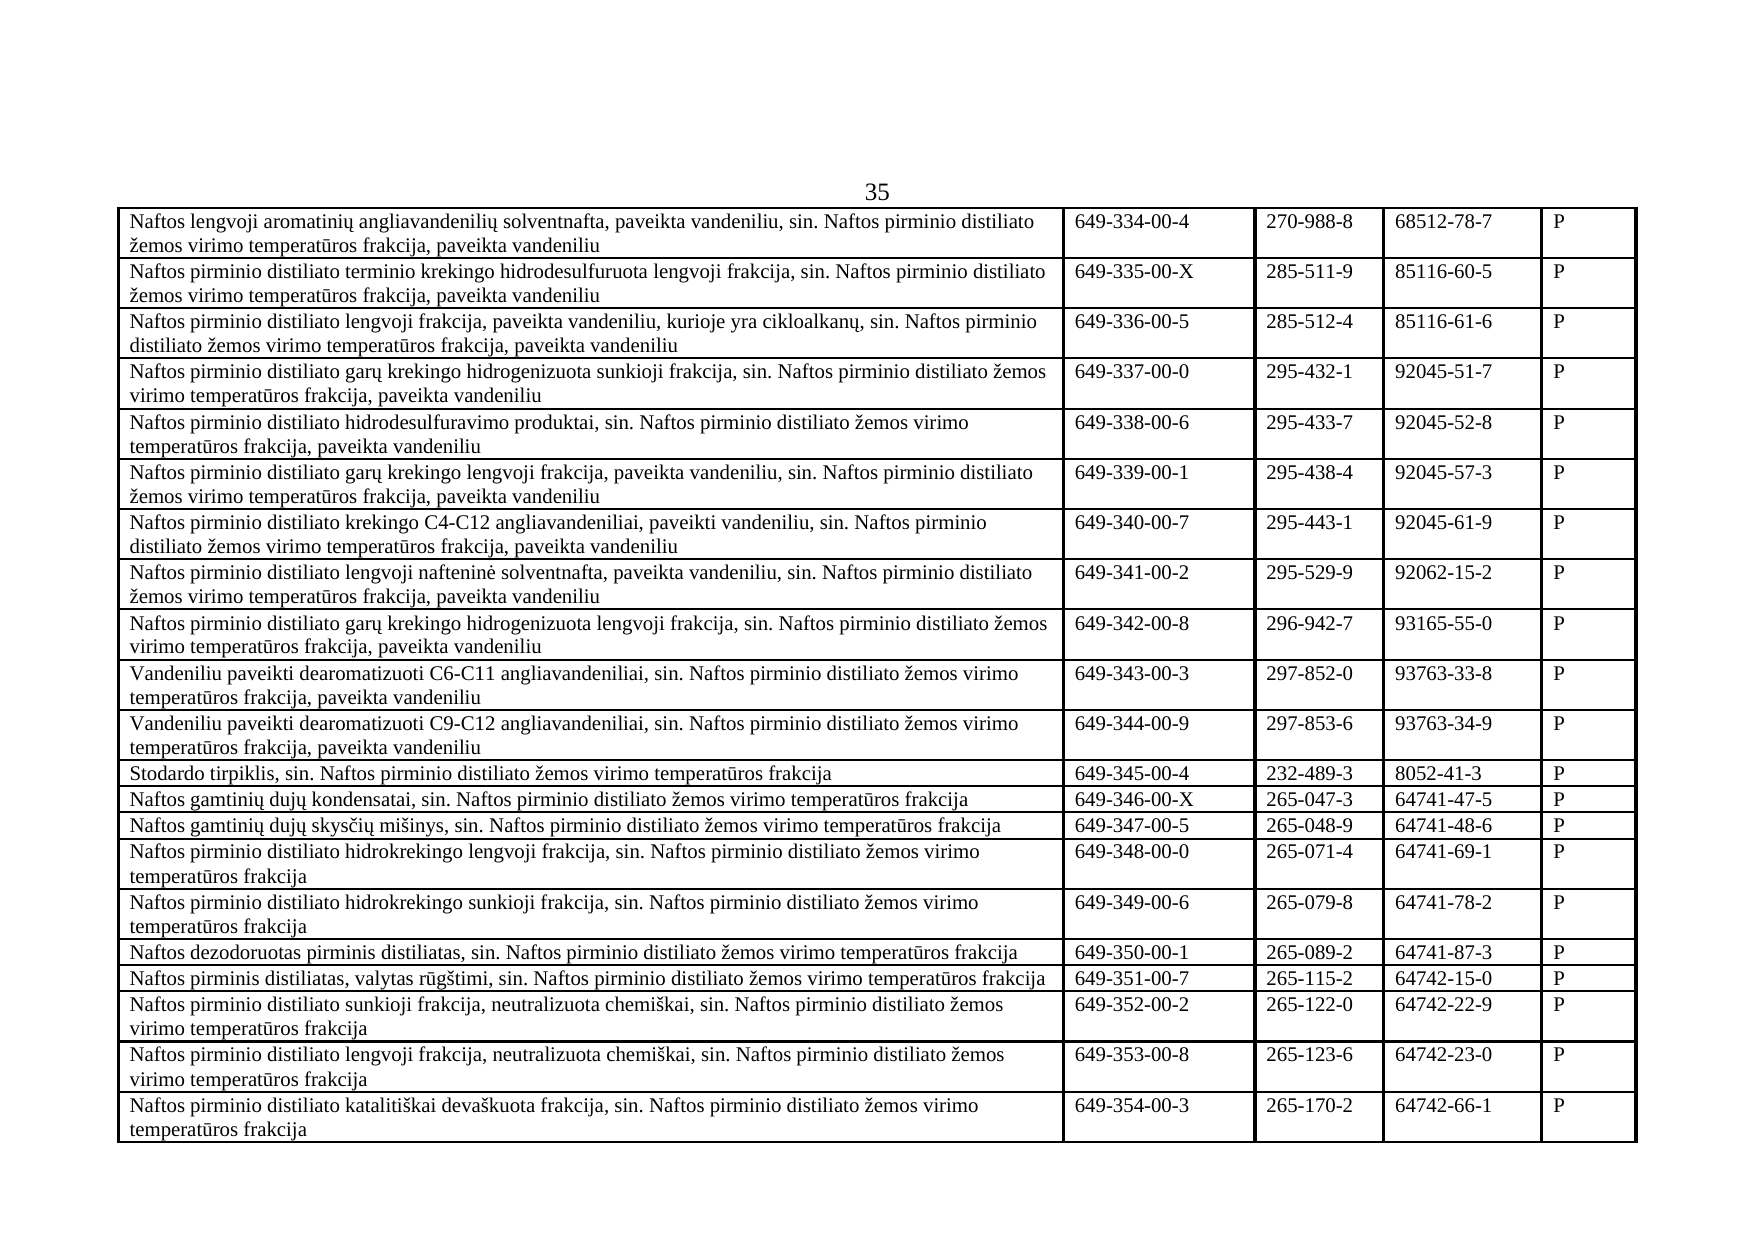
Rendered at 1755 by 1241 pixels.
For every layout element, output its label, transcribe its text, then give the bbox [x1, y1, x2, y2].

table_cell 64741-69-1 [1385, 840, 1540, 888]
table_cell 265-115-2 [1257, 966, 1382, 990]
table_cell 285-511-9 [1257, 259, 1382, 307]
table_cell 265-089-2 [1257, 940, 1382, 964]
table_cell 265-047-3 [1257, 787, 1382, 811]
table_cell 296-942-7 [1257, 610, 1382, 658]
table_cell P [1543, 761, 1634, 785]
table_cell P [1543, 890, 1634, 938]
table_cell 295-443-1 [1257, 510, 1382, 558]
table_cell Naftos pirminio distiliato garų krekingo lengvoji frakcija, paveikta vandeniliu, sin. Naftos pirminio distiliato žemos virimo temperatūros frakcija, paveikta vandeniliu [120, 460, 1062, 508]
table_cell P [1543, 940, 1634, 964]
table_cell 265-048-9 [1257, 813, 1382, 837]
table_cell 295-529-9 [1257, 560, 1382, 608]
table_cell 649-335-00-X [1065, 259, 1253, 307]
table_cell 64741-48-6 [1385, 813, 1540, 837]
table_cell 649-349-00-6 [1065, 890, 1253, 938]
table_cell Vandeniliu paveikti dearomatizuoti C6-C11 angliavandeniliai, sin. Naftos pirminio distiliato žemos virimo temperatūros frakcija, paveikta vandeniliu [120, 661, 1062, 709]
table_cell Naftos gamtinių dujų kondensatai, sin. Naftos pirminio distiliato žemos virimo temperatūros frakcija [120, 787, 1062, 811]
table_cell 85116-61-6 [1385, 309, 1540, 357]
table_cell 92045-61-9 [1385, 510, 1540, 558]
table_cell Naftos pirminio distiliato terminio krekingo hidrodesulfuruota lengvoji frakcija, sin. Naftos pirminio distiliato žemos virimo temperatūros frakcija, paveikta vandeniliu [120, 259, 1062, 307]
table_cell Naftos pirminio distiliato lengvoji frakcija, neutralizuota chemiškai, sin. Naftos pirminio distiliato žemos virimo temperatūros frakcija [120, 1043, 1062, 1091]
table_cell P [1543, 209, 1634, 257]
table_cell Naftos dezodoruotas pirminis distiliatas, sin. Naftos pirminio distiliato žemos virimo temperatūros frakcija [120, 940, 1062, 964]
table_cell 64741-87-3 [1385, 940, 1540, 964]
table_cell Naftos gamtinių dujų skysčių mišinys, sin. Naftos pirminio distiliato žemos virimo temperatūros frakcija [120, 813, 1062, 837]
table_cell 85116-60-5 [1385, 259, 1540, 307]
table_cell 295-438-4 [1257, 460, 1382, 508]
table_cell Naftos pirminio distiliato garų krekingo hidrogenizuota lengvoji frakcija, sin. Naftos pirminio distiliato žemos virimo temperatūros frakcija, paveikta vandeniliu [120, 610, 1062, 658]
table_cell 64742-23-0 [1385, 1043, 1540, 1091]
table_cell 64742-22-9 [1385, 992, 1540, 1040]
table_cell 297-853-6 [1257, 711, 1382, 759]
table_cell 265-122-0 [1257, 992, 1382, 1040]
table_cell 649-352-00-2 [1065, 992, 1253, 1040]
table_cell 64741-47-5 [1385, 787, 1540, 811]
table_cell 649-353-00-8 [1065, 1043, 1253, 1091]
table_cell 649-344-00-9 [1065, 711, 1253, 759]
table_cell 93763-34-9 [1385, 711, 1540, 759]
table_cell P [1543, 610, 1634, 658]
table_cell 649-350-00-1 [1065, 940, 1253, 964]
table_cell 649-351-00-7 [1065, 966, 1253, 990]
table_cell 649-341-00-2 [1065, 560, 1253, 608]
table_cell Naftos lengvoji aromatinių angliavandenilių solventnafta, paveikta vandeniliu, sin. Naftos pirminio distiliato žemos virimo temperatūros frakcija, paveikta vandeniliu [120, 209, 1062, 257]
table_cell P [1543, 510, 1634, 558]
table_cell 64742-15-0 [1385, 966, 1540, 990]
table_cell 93763-33-8 [1385, 661, 1540, 709]
table_cell 265-170-2 [1257, 1093, 1382, 1141]
table_cell P [1543, 661, 1634, 709]
table_cell P [1543, 966, 1634, 990]
table_cell 649-338-00-6 [1065, 410, 1253, 458]
table_cell Naftos pirminio distiliato katalitiškai devaškuota frakcija, sin. Naftos pirminio distiliato žemos virimo temperatūros frakcija [120, 1093, 1062, 1141]
table_cell P [1543, 410, 1634, 458]
table_cell Naftos pirminio distiliato lengvoji frakcija, paveikta vandeniliu, kurioje yra cikloalkanų, sin. Naftos pirminio distiliato žemos virimo temperatūros frakcija, paveikta vandeniliu [120, 309, 1062, 357]
table_cell 649-340-00-7 [1065, 510, 1253, 558]
table_cell 64742-66-1 [1385, 1093, 1540, 1141]
table_cell 92045-51-7 [1385, 359, 1540, 407]
table_cell P [1543, 992, 1634, 1040]
table_cell Naftos pirminio distiliato hidrodesulfuravimo produktai, sin. Naftos pirminio distiliato žemos virimo temperatūros frakcija, paveikta vandeniliu [120, 410, 1062, 458]
table_cell 265-123-6 [1257, 1043, 1382, 1091]
table_cell P [1543, 787, 1634, 811]
table_cell Naftos pirminio distiliato garų krekingo hidrogenizuota sunkioji frakcija, sin. Naftos pirminio distiliato žemos virimo temperatūros frakcija, paveikta vandeniliu [120, 359, 1062, 407]
table_cell 295-432-1 [1257, 359, 1382, 407]
table_cell P [1543, 460, 1634, 508]
table_cell Vandeniliu paveikti dearomatizuoti C9-C12 angliavandeniliai, sin. Naftos pirminio distiliato žemos virimo temperatūros frakcija, paveikta vandeniliu [120, 711, 1062, 759]
table_cell 92062-15-2 [1385, 560, 1540, 608]
table_cell P [1543, 1043, 1634, 1091]
table_cell 8052-41-3 [1385, 761, 1540, 785]
table_cell 64741-78-2 [1385, 890, 1540, 938]
table_cell 270-988-8 [1257, 209, 1382, 257]
table_cell 93165-55-0 [1385, 610, 1540, 658]
table_cell 649-334-00-4 [1065, 209, 1253, 257]
table_cell 649-348-00-0 [1065, 840, 1253, 888]
table_cell P [1543, 1093, 1634, 1141]
table_cell Stodardo tirpiklis, sin. Naftos pirminio distiliato žemos virimo temperatūros frakcija [120, 761, 1062, 785]
table_cell 649-354-00-3 [1065, 1093, 1253, 1141]
table_cell 649-346-00-X [1065, 787, 1253, 811]
table_cell P [1543, 259, 1634, 307]
table_cell P [1543, 359, 1634, 407]
table_cell 649-342-00-8 [1065, 610, 1253, 658]
table_cell 649-345-00-4 [1065, 761, 1253, 785]
table_cell P [1543, 813, 1634, 837]
table_cell 68512-78-7 [1385, 209, 1540, 257]
table_cell 285-512-4 [1257, 309, 1382, 357]
table_cell 265-071-4 [1257, 840, 1382, 888]
table_cell 297-852-0 [1257, 661, 1382, 709]
table_cell 232-489-3 [1257, 761, 1382, 785]
table_cell Naftos pirminis distiliatas, valytas rūgštimi, sin. Naftos pirminio distiliato žemos virimo temperatūros frakcija [120, 966, 1062, 990]
table_cell Naftos pirminio distiliato hidrokrekingo sunkioji frakcija, sin. Naftos pirminio distiliato žemos virimo temperatūros frakcija [120, 890, 1062, 938]
table_cell P [1543, 309, 1634, 357]
table_cell P [1543, 711, 1634, 759]
table_cell 649-343-00-3 [1065, 661, 1253, 709]
table_cell 92045-52-8 [1385, 410, 1540, 458]
table_cell Naftos pirminio distiliato hidrokrekingo lengvoji frakcija, sin. Naftos pirminio distiliato žemos virimo temperatūros frakcija [120, 840, 1062, 888]
table_cell 295-433-7 [1257, 410, 1382, 458]
table_cell 649-337-00-0 [1065, 359, 1253, 407]
table_cell 649-336-00-5 [1065, 309, 1253, 357]
table_cell Naftos pirminio distiliato krekingo C4-C12 angliavandeniliai, paveikti vandeniliu, sin. Naftos pirminio distiliato žemos virimo temperatūros frakcija, paveikta vandeniliu [120, 510, 1062, 558]
table_cell 92045-57-3 [1385, 460, 1540, 508]
table_cell 649-339-00-1 [1065, 460, 1253, 508]
table_cell 649-347-00-5 [1065, 813, 1253, 837]
table_cell P [1543, 840, 1634, 888]
table_cell Naftos pirminio distiliato lengvoji nafteninė solventnafta, paveikta vandeniliu, sin. Naftos pirminio distiliato žemos virimo temperatūros frakcija, paveikta vandeniliu [120, 560, 1062, 608]
table_cell P [1543, 560, 1634, 608]
table_cell 265-079-8 [1257, 890, 1382, 938]
table_cell Naftos pirminio distiliato sunkioji frakcija, neutralizuota chemiškai, sin. Naftos pirminio distiliato žemos virimo temperatūros frakcija [120, 992, 1062, 1040]
